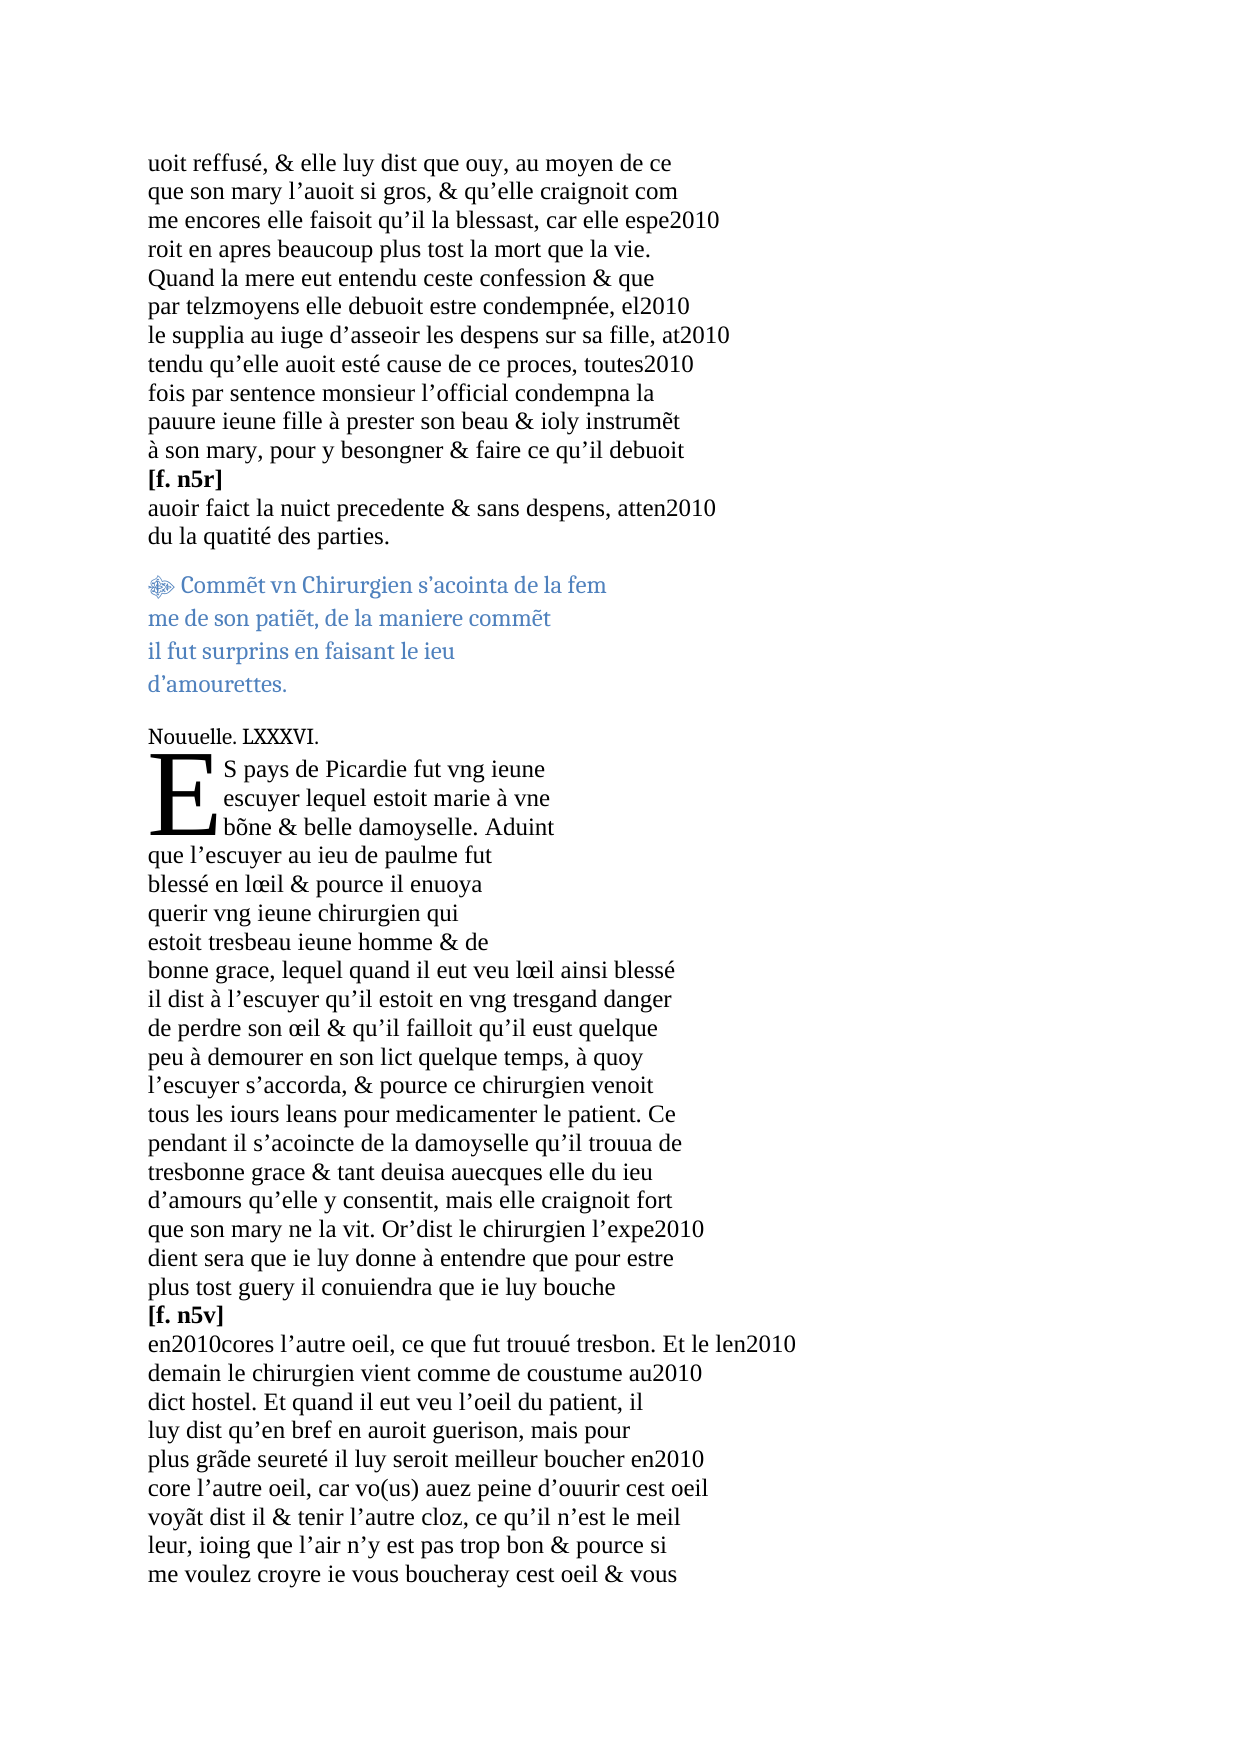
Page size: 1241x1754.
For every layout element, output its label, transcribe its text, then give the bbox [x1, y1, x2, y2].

subtitle ❧ Commẽt vn Chirurgien s’acointa de la fem me de son patiẽt, de la maniere commẽt il fut surprins en faisant le ieu d’amourettes. [148, 571, 1093, 699]
text ES pays de Picardie fut vng ieune escuyer lequel estoit marie à vne bõne & belle damoyselle. Aduint que l’escuyer au ieu de paulme fut blessé en lœil & pource il enuoya querir vng ieune chirurgien qui estoit tresbeau ieune homme & de bonne grace, lequel quand il eut veu lœil ainsi blessé il dist à l’escuyer qu’il estoit en vng tresgand danger de perdre son œil & qu’il failloit qu’il eust quelque peu à demourer en son lict quelque temps, à quoy l’escuyer s’accorda, & pource ce chirurgien venoit tous les iours leans pour medicamenter le patient. Ce pendant il s’acoincte de la damoyselle qu’il trouua de tresbonne grace & tant deuisa auecques elle du ieu d’amours qu’elle y consentit, mais elle craignoit fort que son mary ne la vit. Or’dist le chirurgien l’expe2010 dient sera que ie luy donne à entendre que pour estre plus tost guery il conuiendra que ie luy bouche [f. n5v] en2010cores l’autre oeil, ce que fut trouué tresbon. Et le len2010 demain le chirurgien vient comme de coustume au2010 dict hostel. Et quand il eut veu l’oeil du patient, il luy dist qu’en bref en auroit guerison, mais pour plus grãde seureté il luy seroit meilleur boucher en2010 core l’autre oeil, car vo(us) auez peine d’ouurir cest oeil voyãt dist il & tenir l’autre cloz, ce qu’il n’est le meil leur, ioing que l’air n’y est pas trop bon & pource si me voulez croyre ie vous boucheray cest oeil & vous [148, 754, 1093, 1588]
subtitle Nouuelle. LXXXVI. [148, 724, 1093, 750]
text uoit reffusé, & elle luy dist que ouy, au moyen de ce que son mary l’auoit si gros, & qu’elle craignoit com me encores elle faisoit qu’il la blessast, car elle espe2010 roit en apres beaucoup plus tost la mort que la vie. Quand la mere eut entendu ceste confession & que par telzmoyens elle debuoit estre condempnée, el2010 le supplia au iuge d’asseoir les despens sur sa fille, at2010 tendu qu’elle auoit esté cause de ce proces, toutes2010 fois par sentence monsieur l’official condempna la pauure ieune fille à prester son beau & ioly instrumẽt à son mary, pour y besongner & faire ce qu’il debuoit [f. n5r] auoir faict la nuict precedente & sans despens, atten2010 du la quatité des parties. [148, 148, 1093, 550]
